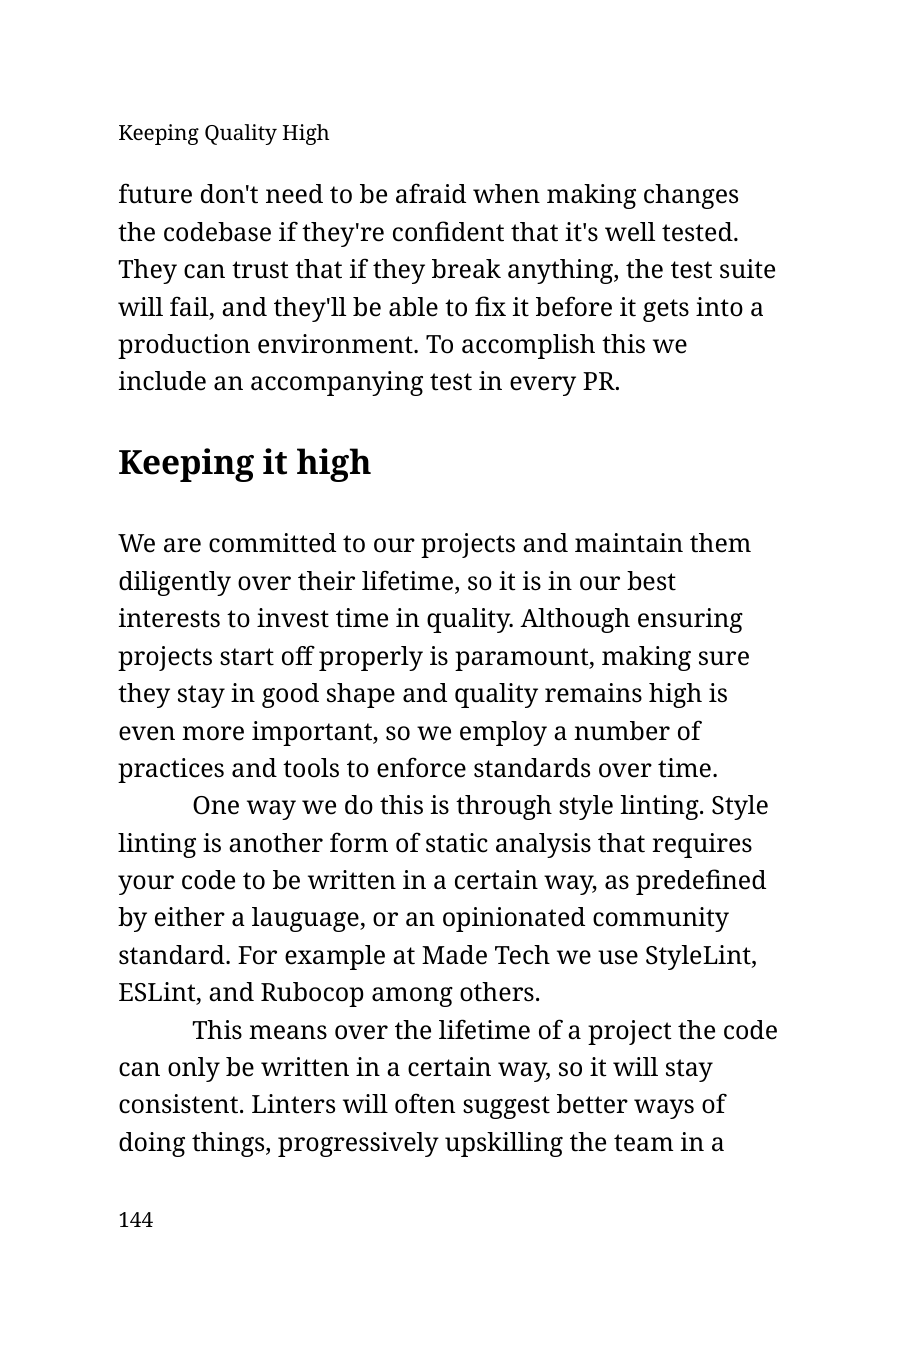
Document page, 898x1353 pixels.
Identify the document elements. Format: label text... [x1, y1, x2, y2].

subtitle Keeping it high [118, 439, 779, 484]
text future don't need to be afraid when making changes the codebase if they're confident that it's well tested. They can trust that if they break anything, the test suite will fail, and they'll be able to fix it before it gets into a production environment. To accomplish this we include an accompanying test in every PR. [118, 177, 779, 398]
text One way we do this is through style linting. Style linting is another form of static analysis that requires your code to be written in a certain way, as predefined by either a lauguage, or an opinionated community standard. For example at Made Tech we use StyleLint, ESLint, and Rubocop among others. [118, 788, 779, 1009]
text We are committed to our projects and maintain them diligently over their lifetime, so it is in our best interests to invest time in quality. Although ensuring projects start off properly is paramount, making sure they stay in good shape and quality remains high is even more important, so we employ a number of practices and tools to enforce standards over time. [118, 526, 779, 784]
text This means over the lifetime of a project the code can only be written in a certain way, so it will stay consistent. Linters will often suggest better ways of doing things, progressively upskilling the team in a [118, 1012, 779, 1158]
